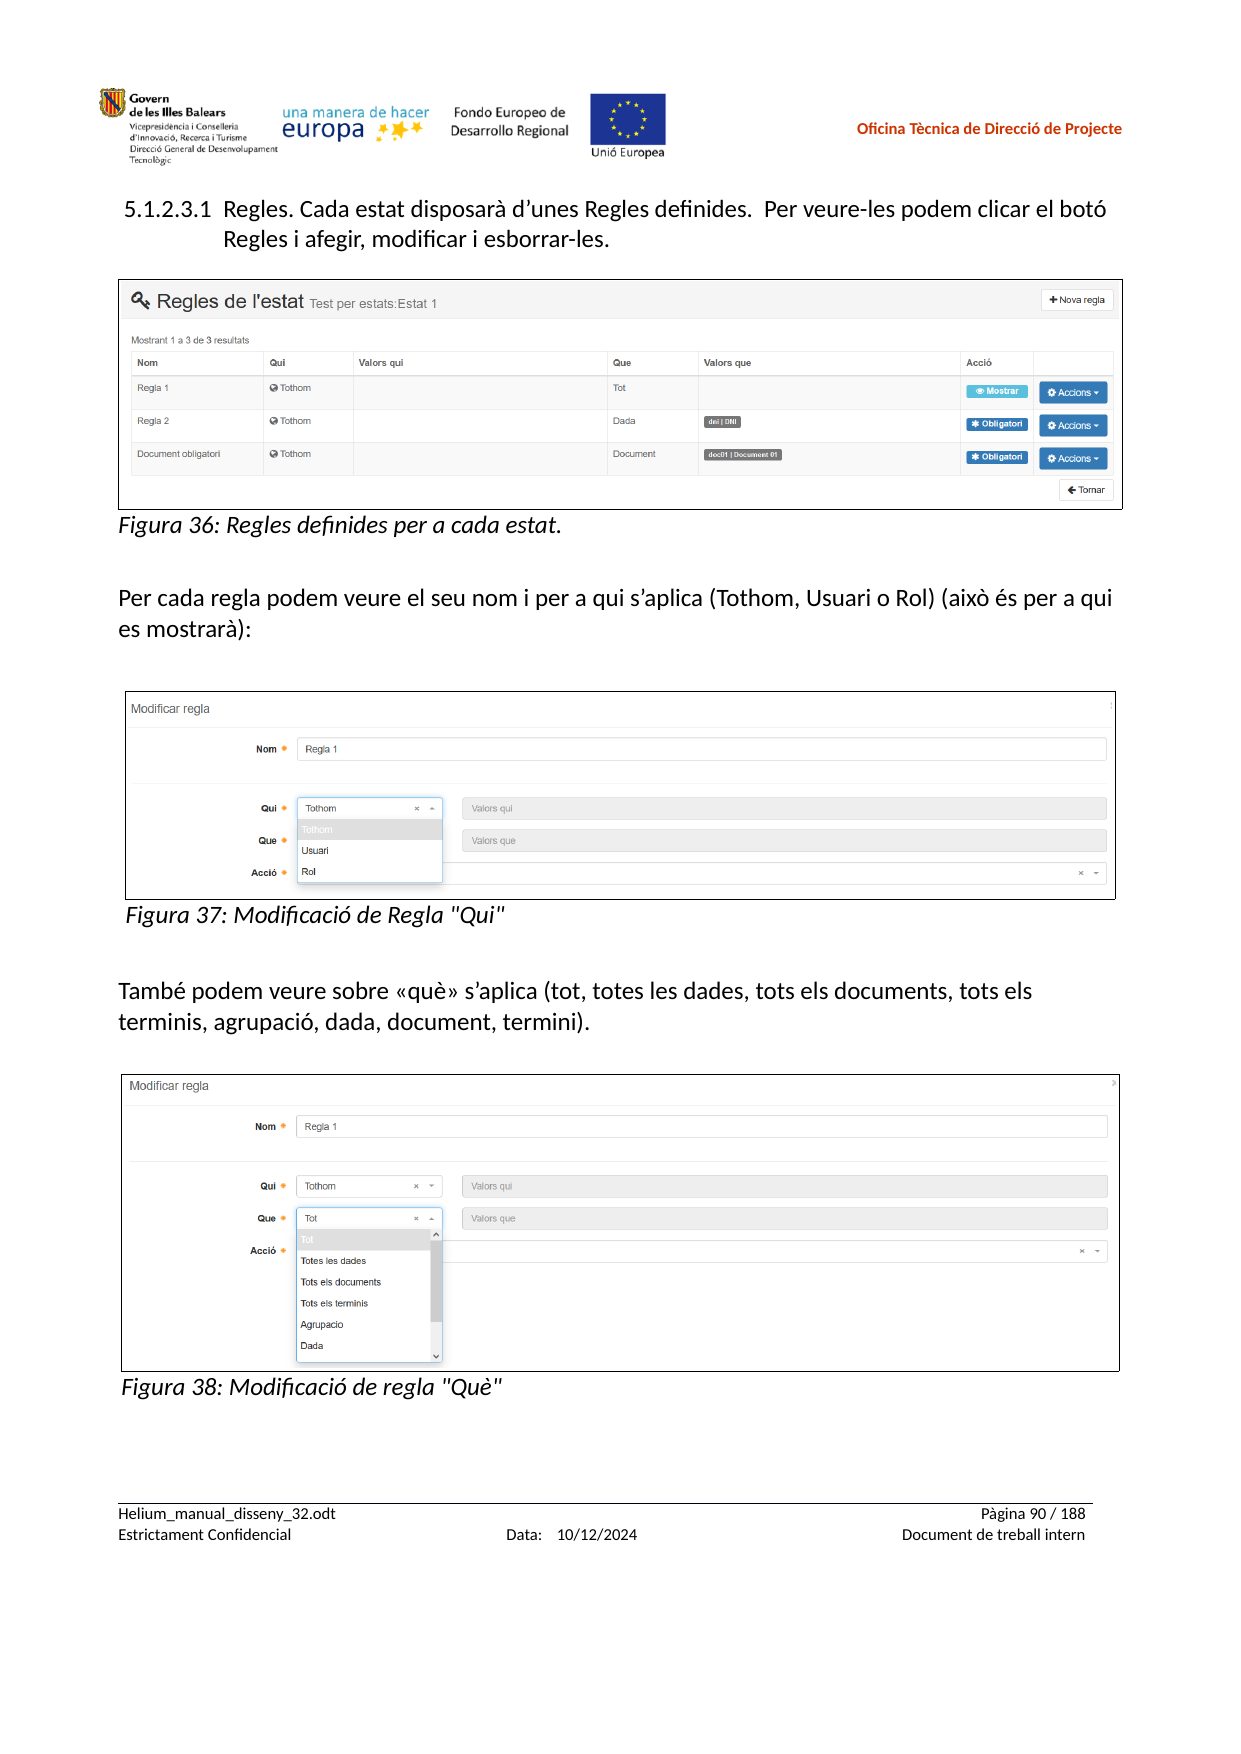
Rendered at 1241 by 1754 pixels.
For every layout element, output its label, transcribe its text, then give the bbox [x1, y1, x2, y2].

text Per cada regla podem veure el seu nom i per a qui s’aplica (Tothom, Usuari o Rol) (això és per a qui es mostrarà): [118, 582, 1122, 643]
subtitle Regles. Cada estat disposarà d’unes Regles definides. Per veure-les podem clicar el botó Regles i afegir, modificar i esborrar-les. [118, 193, 1122, 253]
picture [99, 87, 668, 166]
text També podem veure sobre «què» s’aplica (tot, totes les dades, tots els documents, tots els terminis, agrupació, dada, document, termini). [118, 975, 1122, 1036]
picture [128, 693, 1112, 896]
picture [124, 1076, 1117, 1368]
text Figura 36: Regles definides per a cada estat. [118, 510, 1122, 539]
text [119, 280, 1122, 509]
text Figura 38: Modificació de regla "Què" [121, 1372, 1119, 1401]
picture [121, 281, 1119, 506]
text Figura 37: Modificació de Regla "Qui" [125, 900, 1115, 929]
text [122, 1075, 1119, 1371]
text [126, 692, 1115, 899]
